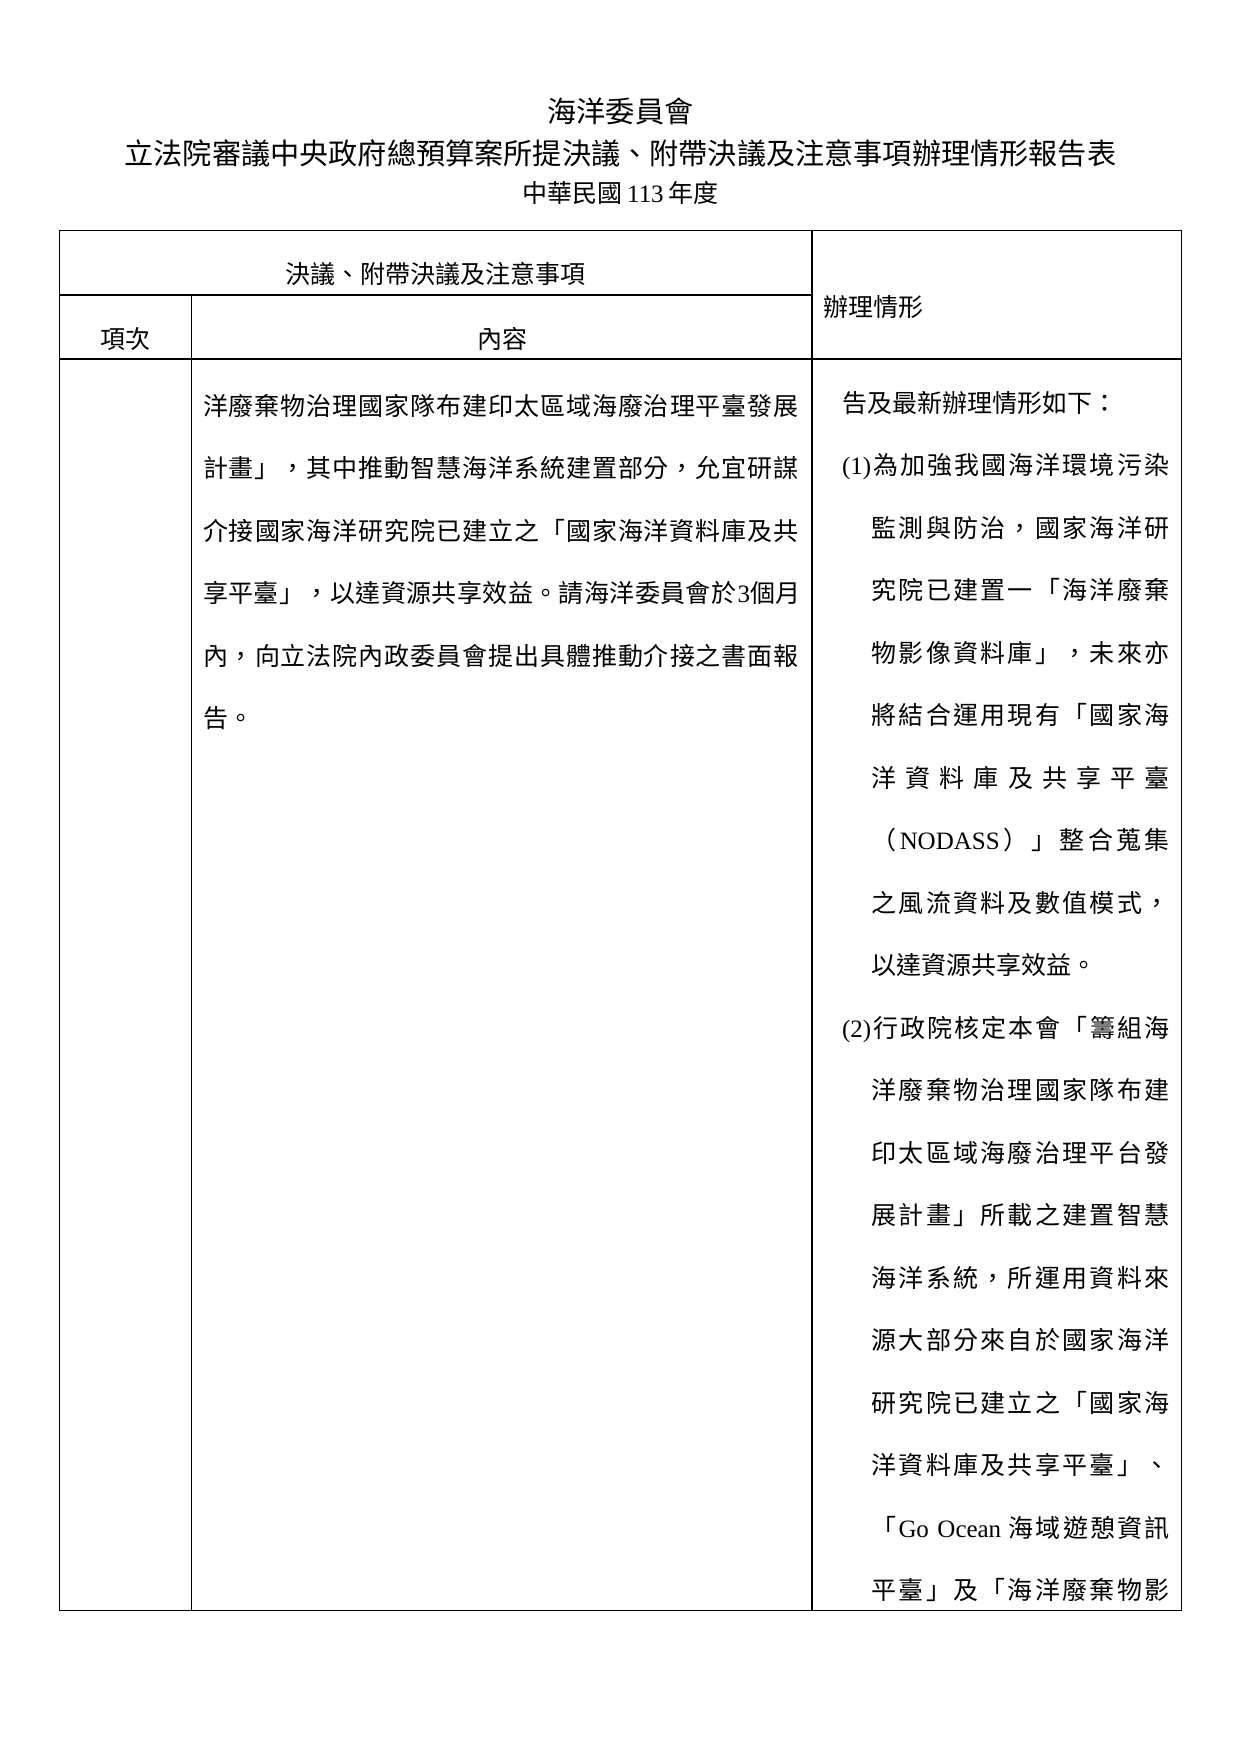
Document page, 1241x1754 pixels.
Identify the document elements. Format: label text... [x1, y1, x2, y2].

table_cell 內容 [192, 296, 811, 358]
table_header 辦理情形 [813, 231, 1181, 358]
table_header 決議、附帶決議及注意事項 [60, 231, 811, 294]
table_cell 洋廢棄物治理國家隊布建印太區域海廢治理平臺發展計畫」，其中推動智慧海洋系統建置部分，允宜研謀介接國家海洋研究院已建立之「國家海洋資料庫及共享平臺」，以達資源共享效益。請海洋委員會於3個月內，向立法院內政委員會提出具體推動介接之書面報告。 [192, 360, 811, 1609]
table_cell 項次 [60, 296, 191, 358]
table_cell [60, 360, 191, 1609]
table_cell 告及最新辦理情形如下： (1)為加強我國海洋環境污染監測與防治，國家海洋研究院已建置一「海洋廢棄物影像資料庫」，未來亦將結合運用現有「國家海洋資料庫及共享平臺（NODASS）」整合蒐集之風流資料及數值模式，以達資源共享效益。 (2)行政院核定本會「籌組海洋廢棄物治理國家隊布建印太區域海廢治理平台發展計畫」所載之建置智慧海洋系統，所運用資料來源大部分來自於國家海洋研究院已建立之「國家海洋資料庫及共享平臺」、「Go Ocean海域遊憩資訊平臺」及「海洋廢棄物影 [813, 360, 1181, 1609]
